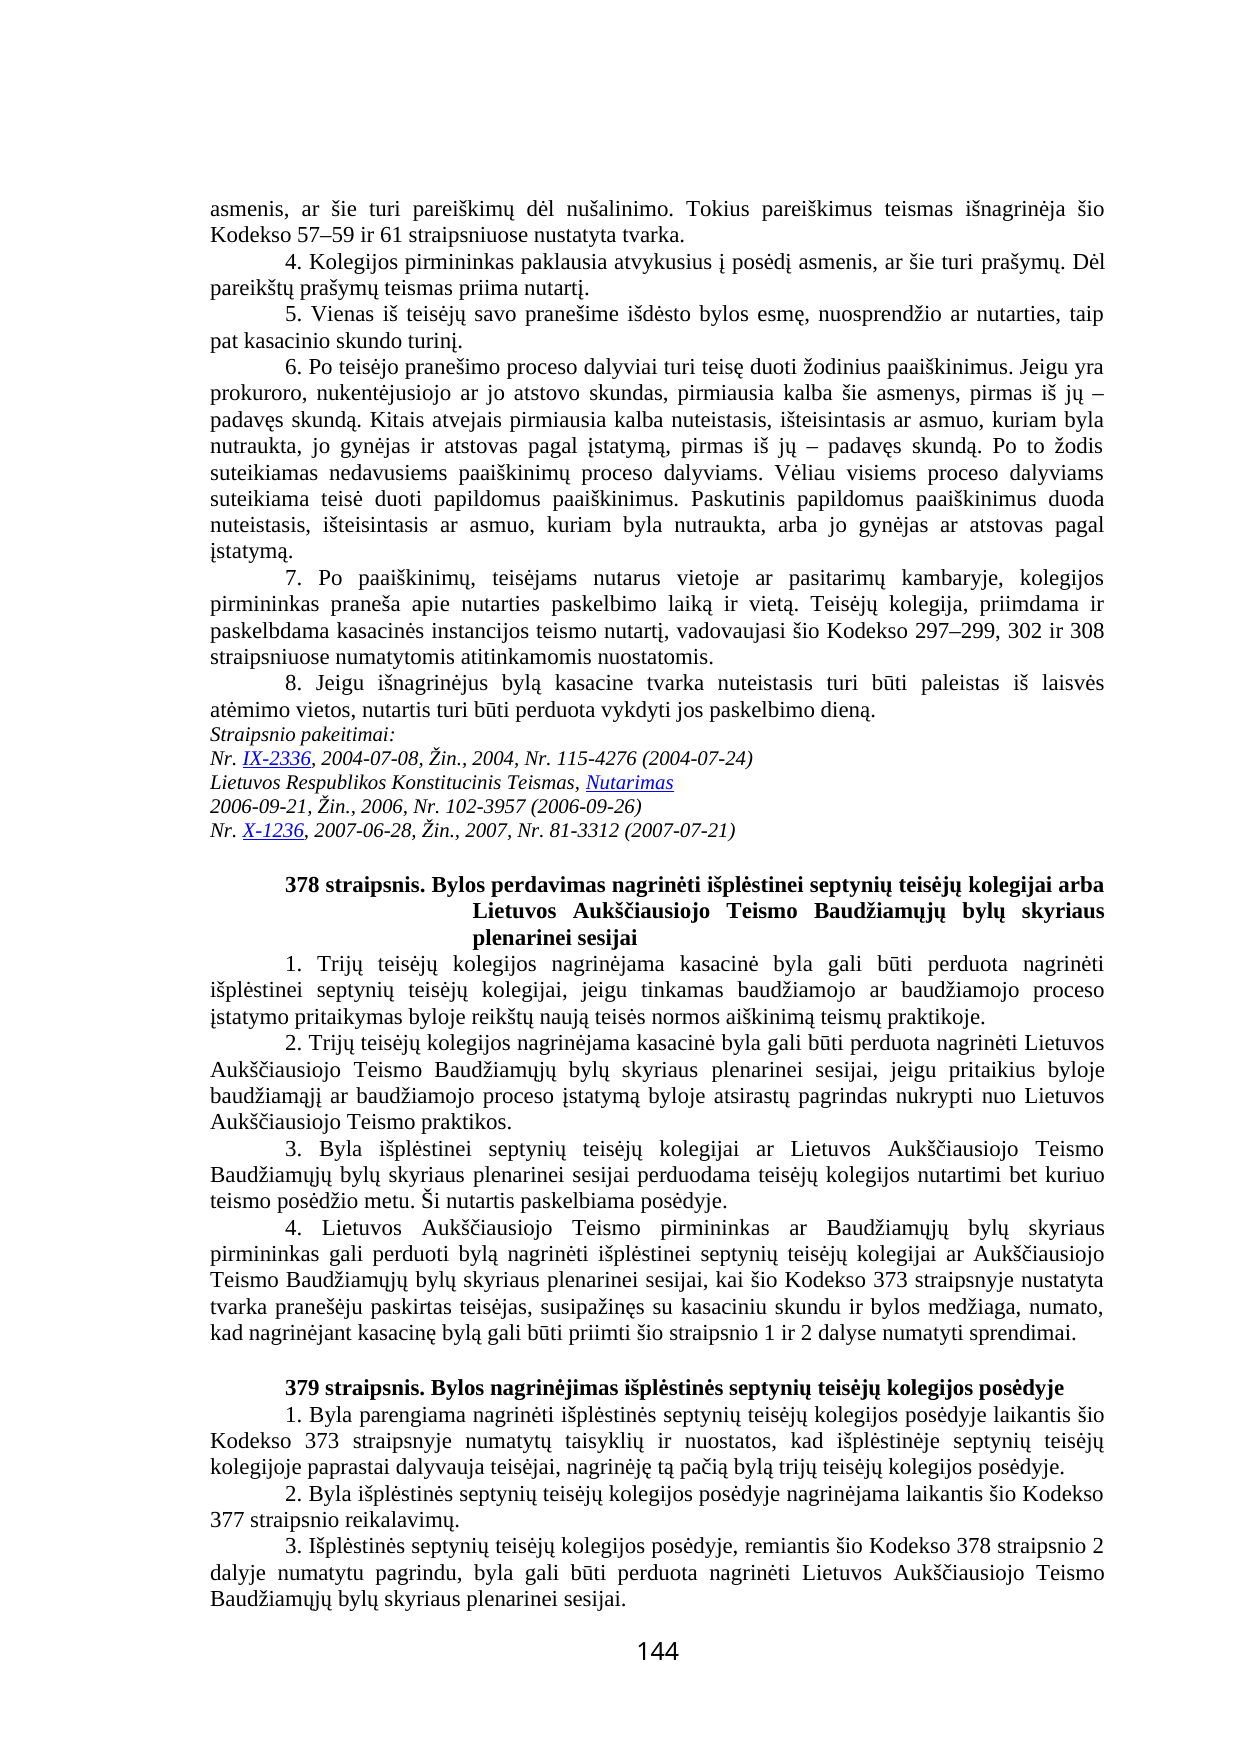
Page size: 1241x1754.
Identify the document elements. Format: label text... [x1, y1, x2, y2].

text 2006-09-21, Žin., 2006, Nr. 102-3957 (2006-09-26) [210, 794, 1106, 818]
text 4. Kolegijos pirmininkas paklausia atvykusius į posėdį asmenis, ar šie turi prašymų. Dėl pareikštų prašymų teismas priima nutartį. [210, 248, 1106, 300]
text 2. Byla išplėstinės septynių teisėjų kolegijos posėdyje nagrinėjama laikantis šio Kodekso 377 straipsnio reikalavimų. [210, 1480, 1106, 1532]
text 1. Trijų teisėjų kolegijos nagrinėjama kasacinė byla gali būti perduota nagrinėti išplėstinei septynių teisėjų kolegijai, jeigu tinkamas baudžiamojo ar baudžiamojo proceso įstatymo pritaikymas byloje reikštų naują teisės normos aiškinimą teismų praktikoje. [210, 950, 1106, 1029]
text 5. Vienas iš teisėjų savo pranešime išdėsto bylos esmę, nuosprendžio ar nutarties, taip pat kasacinio skundo turinį. [210, 300, 1106, 353]
text 378 straipsnis. Bylos perdavimas nagrinėti išplėstinei septynių teisėjų kolegijai arba Lietuvos Aukščiausiojo Teismo Baudžiamųjų bylų skyriaus plenarinei sesijai [285, 871, 1106, 950]
text Lietuvos Respublikos Konstitucinis Teismas, Nutarimas [210, 770, 1106, 794]
text 7. Po paaiškinimų, teisėjams nutarus vietoje ar pasitarimų kambaryje, kolegijos pirmininkas praneša apie nutarties paskelbimo laiką ir vietą. Teisėjų kolegija, priimdama ir paskelbdama kasacinės instancijos teismo nutartį, vadovaujasi šio Kodekso 297–299, 302 ir 308 straipsniuose numatytomis atitinkamomis nuostatomis. [210, 564, 1106, 669]
text 379 straipsnis. Bylos nagrinėjimas išplėstinės septynių teisėjų kolegijos posėdyje [285, 1374, 1106, 1401]
text 2. Trijų teisėjų kolegijos nagrinėjama kasacinė byla gali būti perduota nagrinėti Lietuvos Aukščiausiojo Teismo Baudžiamųjų bylų skyriaus plenarinei sesijai, jeigu pritaikius byloje baudžiamąjį ar baudžiamojo proceso įstatymą byloje atsirastų pagrindas nukrypti nuo Lietuvos Aukščiausiojo Teismo praktikos. [210, 1029, 1106, 1135]
text 6. Po teisėjo pranešimo proceso dalyviai turi teisę duoti žodinius paaiškinimus. Jeigu yra prokuroro, nukentėjusiojo ar jo atstovo skundas, pirmiausia kalba šie asmenys, pirmas iš jų – padavęs skundą. Kitais atvejais pirmiausia kalba nuteistasis, išteisintasis ar asmuo, kuriam byla nutraukta, jo gynėjas ir atstovas pagal įstatymą, pirmas iš jų – padavęs skundą. Po to žodis suteikiamas nedavusiems paaiškinimų proceso dalyviams. Vėliau visiems proceso dalyviams suteikiama teisė duoti papildomus paaiškinimus. Paskutinis papildomus paaiškinimus duoda nuteistasis, išteisintasis ar asmuo, kuriam byla nutraukta, arba jo gynėjas ar atstovas pagal įstatymą. [210, 353, 1106, 564]
text Nr. IX-2336, 2004-07-08, Žin., 2004, Nr. 115-4276 (2004-07-24) [210, 746, 1106, 770]
text 1. Byla parengiama nagrinėti išplėstinės septynių teisėjų kolegijos posėdyje laikantis šio Kodekso 373 straipsnyje numatytų taisyklių ir nuostatos, kad išplėstinėje septynių teisėjų kolegijoje paprastai dalyvauja teisėjai, nagrinėję tą pačią bylą trijų teisėjų kolegijos posėdyje. [210, 1401, 1106, 1480]
text 3. Byla išplėstinei septynių teisėjų kolegijai ar Lietuvos Aukščiausiojo Teismo Baudžiamųjų bylų skyriaus plenarinei sesijai perduodama teisėjų kolegijos nutartimi bet kuriuo teismo posėdžio metu. Ši nutartis paskelbiama posėdyje. [210, 1135, 1106, 1214]
text Nr. X-1236, 2007-06-28, Žin., 2007, Nr. 81-3312 (2007-07-21) [210, 818, 1106, 842]
text 3. Išplėstinės septynių teisėjų kolegijos posėdyje, remiantis šio Kodekso 378 straipsnio 2 dalyje numatytu pagrindu, byla gali būti perduota nagrinėti Lietuvos Aukščiausiojo Teismo Baudžiamųjų bylų skyriaus plenarinei sesijai. [210, 1532, 1106, 1611]
text 8. Jeigu išnagrinėjus bylą kasacine tvarka nuteistasis turi būti paleistas iš laisvės atėmimo vietos, nutartis turi būti perduota vykdyti jos paskelbimo dieną. [210, 669, 1106, 722]
text asmenis, ar šie turi pareiškimų dėl nušalinimo. Tokius pareiškimus teismas išnagrinėja šio Kodekso 57–59 ir 61 straipsniuose nustatyta tvarka. [210, 195, 1106, 248]
text 4. Lietuvos Aukščiausiojo Teismo pirmininkas ar Baudžiamųjų bylų skyriaus pirmininkas gali perduoti bylą nagrinėti išplėstinei septynių teisėjų kolegijai ar Aukščiausiojo Teismo Baudžiamųjų bylų skyriaus plenarinei sesijai, kai šio Kodekso 373 straipsnyje nustatyta tvarka pranešėju paskirtas teisėjas, susipažinęs su kasaciniu skundu ir bylos medžiaga, numato, kad nagrinėjant kasacinę bylą gali būti priimti šio straipsnio 1 ir 2 dalyse numatyti sprendimai. [210, 1214, 1106, 1346]
text Straipsnio pakeitimai: [210, 722, 1106, 746]
